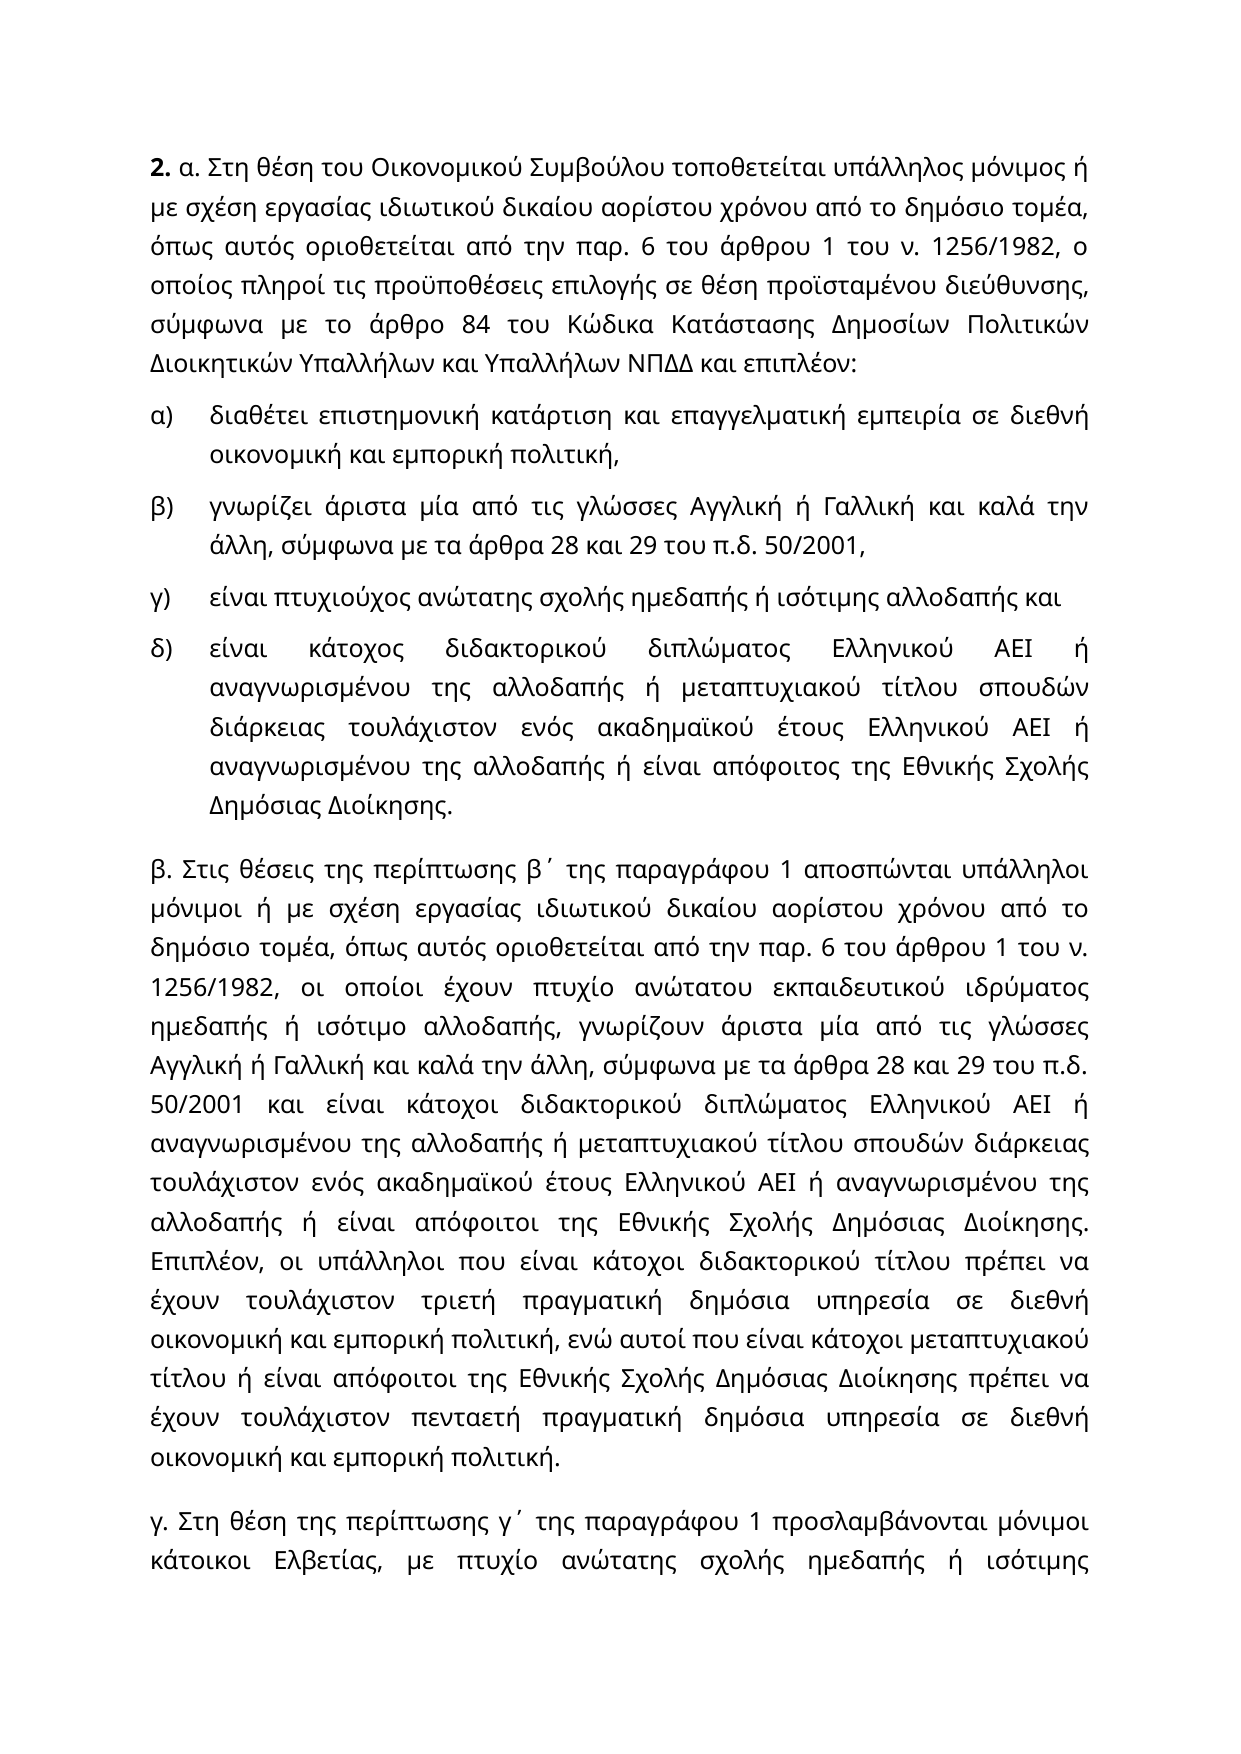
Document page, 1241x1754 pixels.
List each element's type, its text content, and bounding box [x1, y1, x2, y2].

text γ. Στη θέση της περίπτωσης γ΄ της παραγράφου 1 προσλαμβάνονται μόνιμοι κάτοικοι Ελβετίας, με πτυχίο ανώτατης σχολής ημεδαπής ή ισότιμης [150, 1503, 1090, 1577]
list δ) είναι κάτοχος διδακτορικού διπλώματος Ελληνικού ΑΕΙ ή αναγνωρισμένου της αλλοδαπής ή μεταπτυχιακού τίτλου σπουδών διάρκειας τουλάχιστον ενός ακαδημαϊκού έτους Ελληνικού ΑΕΙ ή αναγνωρισμένου της αλλοδαπής ή είναι απόφοιτος της Εθνικής Σχολής Δημόσιας Διοίκησης. [150, 631, 1090, 822]
list β) γνωρίζει άριστα μία από τις γλώσσες Αγγλική ή Γαλλική και καλά την άλλη, σύμφωνα με τα άρθρα 28 και 29 του π.δ. 50/2001, [150, 488, 1090, 562]
list α) διαθέτει επιστημονική κατάρτιση και επαγγελματική εμπειρία σε διεθνή οικονομική και εμπορική πολιτική, [150, 397, 1090, 471]
text 2. α. Στη θέση του Οικονομικού Συμβούλου τοποθετείται υπάλληλος μόνιμος ή με σχέση εργασίας ιδιωτικού δικαίου αορίστου χρόνου από το δημόσιο τομέα, όπως αυτός οριοθετείται από την παρ. 6 του άρθρου 1 του ν. 1256/1982, ο οποίος πληροί τις προϋποθέσεις επιλογής σε θέση προϊσταμένου διεύθυνσης, σύμφωνα με το άρθρο 84 του Κώδικα Κατάστασης Δημοσίων Πολιτικών Διοικητικών Υπαλλήλων και Υπαλλήλων ΝΠΔΔ και επιπλέον: [150, 150, 1090, 380]
list γ) είναι πτυχιούχος ανώτατης σχολής ημεδαπής ή ισότιμης αλλοδαπής και [150, 579, 1090, 613]
text β. Στις θέσεις της περίπτωσης β΄ της παραγράφου 1 αποσπώνται υπάλληλοι μόνιμοι ή με σχέση εργασίας ιδιωτικού δικαίου αορίστου χρόνου από το δημόσιο τομέα, όπως αυτός οριοθετείται από την παρ. 6 του άρθρου 1 του ν. 1256/1982, οι οποίοι έχουν πτυχίο ανώτατου εκπαιδευτικού ιδρύματος ημεδαπής ή ισότιμο αλλοδαπής, γνωρίζουν άριστα μία από τις γλώσσες Αγγλική ή Γαλλική και καλά την άλλη, σύμφωνα με τα άρθρα 28 και 29 του π.δ. 50/2001 και είναι κάτοχοι διδακτορικού διπλώματος Ελληνικού ΑΕΙ ή αναγνωρισμένου της αλλοδαπής ή μεταπτυχιακού τίτλου σπουδών διάρκειας τουλάχιστον ενός ακαδημαϊκού έτους Ελληνικού ΑΕΙ ή αναγνωρισμένου της αλλοδαπής ή είναι απόφοιτοι της Εθνικής Σχολής Δημόσιας Διοίκησης. Επιπλέον, οι υπάλληλοι που είναι κάτοχοι διδακτορικού τίτλου πρέπει να έχουν τουλάχιστον τριετή πραγματική δημόσια υπηρεσία σε διεθνή οικονομική και εμπορική πολιτική, ενώ αυτοί που είναι κάτοχοι μεταπτυχιακού τίτλου ή είναι απόφοιτοι της Εθνικής Σχολής Δημόσιας Διοίκησης πρέπει να έχουν τουλάχιστον πενταετή πραγματική δημόσια υπηρεσία σε διεθνή οικονομική και εμπορική πολιτική. [150, 852, 1090, 1473]
